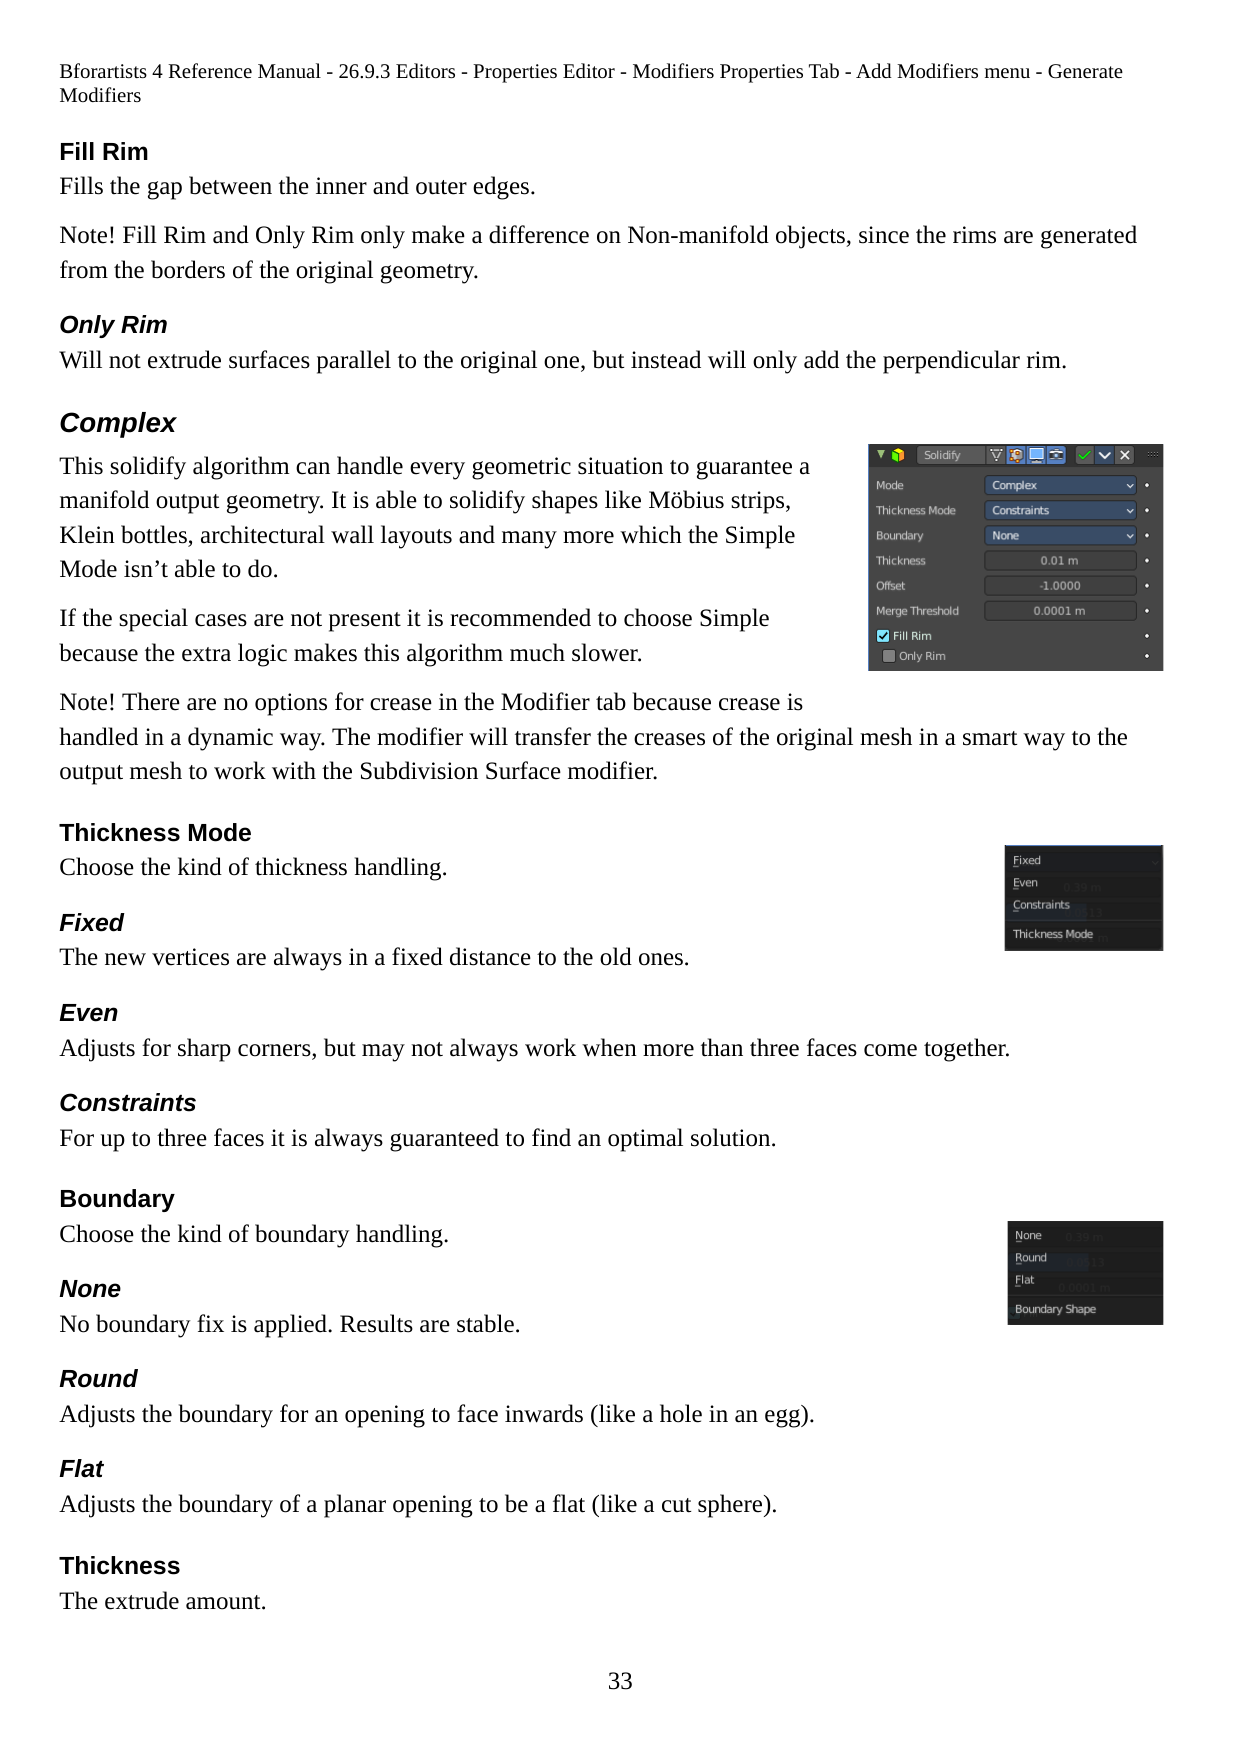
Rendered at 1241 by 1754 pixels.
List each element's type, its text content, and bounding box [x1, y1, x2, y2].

text Fills the gap between the inner and outer edges. [59, 171, 1181, 200]
subtitle Round [59, 1364, 1181, 1393]
subtitle Boundary [59, 1184, 1181, 1213]
picture [1004, 845, 1164, 951]
subtitle Constraints [59, 1088, 1181, 1116]
picture [1007, 1221, 1164, 1325]
text Will not extrude surfaces parallel to the original one, but instead will only add the perpendicular rim. [59, 345, 1181, 374]
subtitle Thickness [59, 1551, 1181, 1579]
subtitle Flat [59, 1454, 1181, 1483]
subtitle [1164, 908, 1181, 936]
text Choose the kind of boundary handling. [59, 1219, 1181, 1248]
text Adjusts the boundary of a planar opening to be a flat (like a cut sphere). [59, 1489, 1181, 1518]
subtitle Thickness Mode [59, 818, 1181, 846]
subtitle Even [59, 998, 1181, 1026]
text If the special cases are not present it is recommended to choose Simple because the extra logic makes this algorithm much slower. [59, 603, 868, 667]
subtitle Fill Rim [59, 137, 1181, 165]
text Choose the kind of thickness handling. [59, 852, 1004, 881]
subtitle Fixed [59, 908, 1004, 936]
text Note! Fill Rim and Only Rim only make a difference on Non-manifold objects, since the rims are generated from the borders of the original geometry. [59, 221, 1181, 284]
text The extrude amount. [59, 1586, 1181, 1614]
text Adjusts for sharp corners, but may not always work when more than three faces come together. [59, 1033, 1181, 1061]
text No boundary fix is applied. Results are stable. [59, 1309, 1181, 1338]
subtitle None [59, 1274, 1007, 1303]
text For up to three faces it is always guaranteed to find an optimal solution. [59, 1123, 1181, 1151]
text Adjusts the boundary for an opening to face inwards (like a hole in an egg). [59, 1399, 1181, 1428]
text Note! There are no options for crease in the Modifier tab because crease is handled in a dynamic way. The modifier will transfer the creases of the original mesh in a smart way to the output mesh to work with the Subdivision Surface modifier. [59, 687, 1181, 785]
text This solidify algorithm can handle every geometric situation to guarantee a manifold output geometry. It is able to solidify shapes like Möbius strips, Klein bottles, architectural wall layouts and many more which the Simple Mode isn’t able to do. [59, 451, 868, 583]
subtitle [1164, 1274, 1181, 1303]
subtitle Only Rim [59, 310, 1181, 339]
text The new vertices are always in a fixed distance to the old ones. [59, 942, 1181, 971]
subtitle Complex [59, 407, 1181, 438]
picture [868, 444, 1164, 671]
